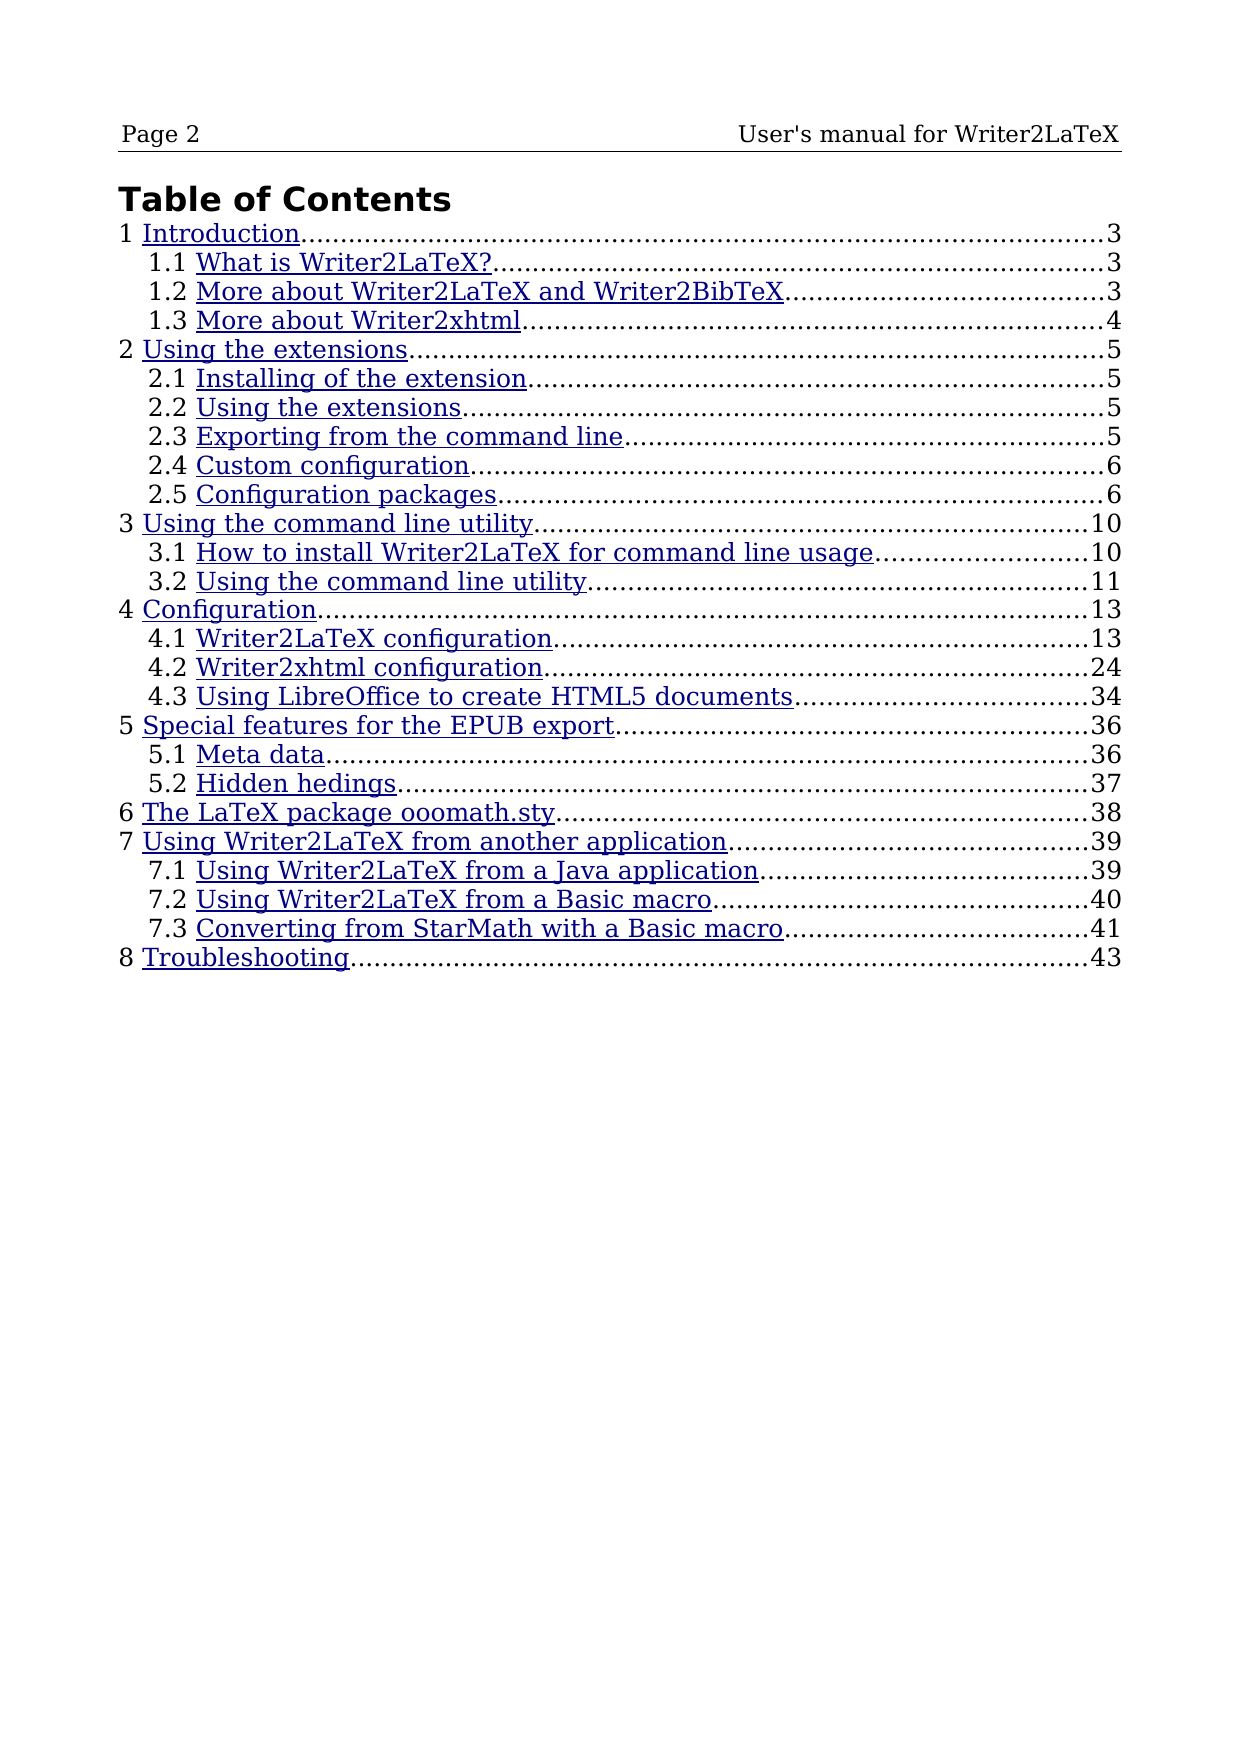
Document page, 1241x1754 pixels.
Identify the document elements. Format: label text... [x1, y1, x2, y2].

text 4.1 Writer2LaTeX configuration 13 [148, 625, 1122, 654]
text 2.1 Installing of the extension 5 [148, 364, 1122, 393]
text 1.2 More about Writer2LaTeX and Writer2BibTeX 3 [148, 277, 1122, 306]
text 3 Using the command line utility 10 [118, 509, 1122, 538]
text 2.5 Configuration packages 6 [148, 480, 1122, 509]
text 5.2 Hidden hedings 37 [148, 770, 1122, 799]
text 1.1 What is Writer2LaTeX? 3 [148, 248, 1122, 277]
text 7 Using Writer2LaTeX from another application 39 [118, 828, 1122, 857]
text 2.2 Using the extensions 5 [148, 393, 1122, 422]
text 4.2 Writer2xhtml configuration 24 [148, 654, 1122, 683]
text 3.2 Using the command line utility 11 [148, 567, 1122, 596]
text 1.3 More about Writer2xhtml 4 [148, 306, 1122, 335]
text 7.1 Using Writer2LaTeX from a Java application 39 [148, 857, 1122, 886]
text 7.3 Converting from StarMath with a Basic macro 41 [148, 914, 1122, 943]
text 5 Special features for the EPUB export 36 [118, 712, 1122, 741]
text 2 Using the extensions 5 [118, 335, 1122, 364]
subtitle Table of Contents [118, 181, 1122, 219]
text 7.2 Using Writer2LaTeX from a Basic macro 40 [148, 886, 1122, 914]
text 4 Configuration 13 [118, 596, 1122, 625]
text 6 The LaTeX package ooomath.sty 38 [118, 799, 1122, 828]
text 1 Introduction 3 [118, 219, 1122, 248]
text 3.1 How to install Writer2LaTeX for command line usage 10 [148, 538, 1122, 567]
text 4.3 Using LibreOffice to create HTML5 documents 34 [148, 683, 1122, 712]
text 2.3 Exporting from the command line 5 [148, 422, 1122, 451]
text 2.4 Custom configuration 6 [148, 451, 1122, 480]
text 5.1 Meta data 36 [148, 741, 1122, 770]
text 8 Troubleshooting 43 [118, 943, 1122, 972]
